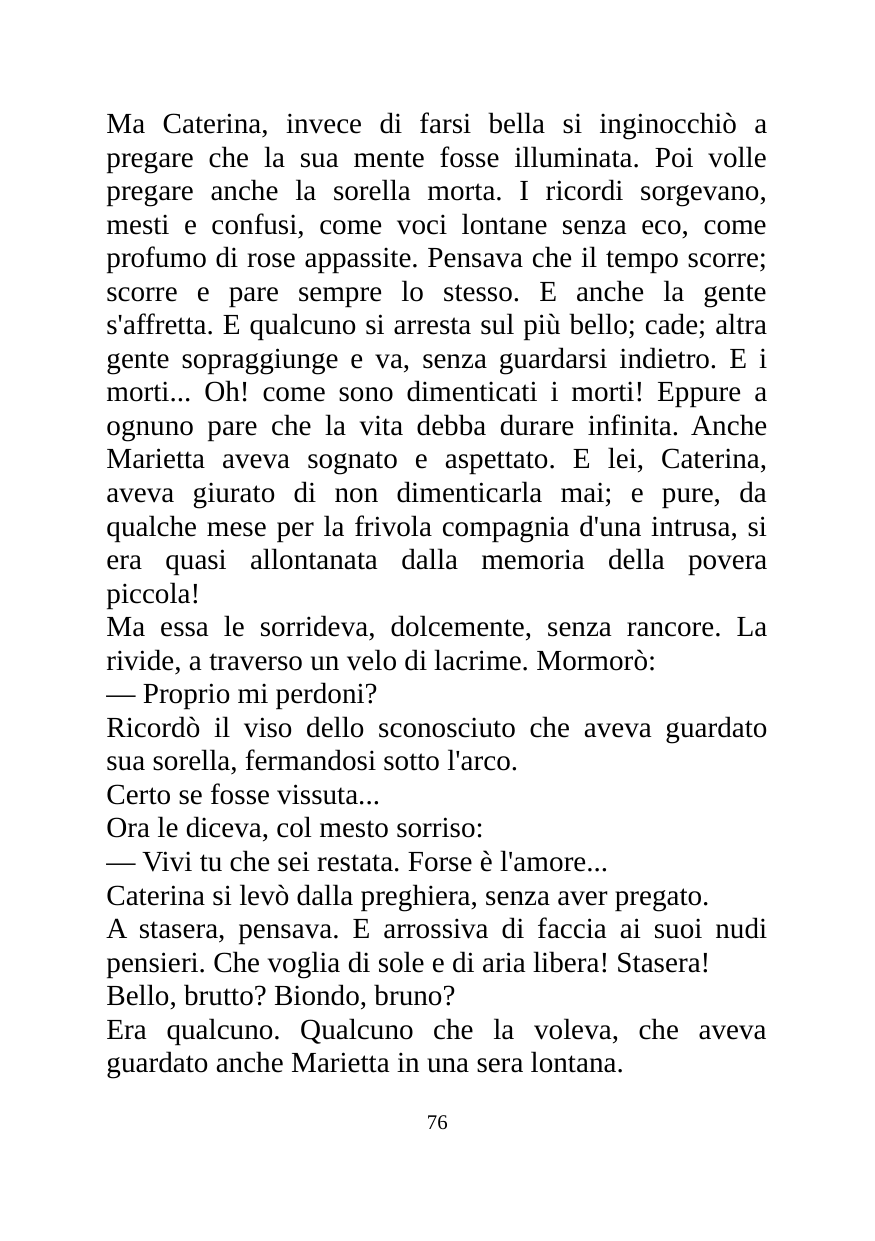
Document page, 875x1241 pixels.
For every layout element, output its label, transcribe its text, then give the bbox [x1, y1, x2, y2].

text — Vivi tu che sei restata. Forse è l'amore... [106, 844, 768, 878]
text A stasera, pensava. E arrossiva di faccia ai suoi nudi pensieri. Che voglia di sole e di aria libera! Stasera! [106, 911, 768, 978]
text Era qualcuno. Qualcuno che la voleva, che aveva guardato anche Marietta in una sera lontana. [106, 1012, 768, 1079]
text — Proprio mi perdoni? [106, 676, 768, 710]
text Certo se fosse vissuta... [106, 777, 768, 811]
text Ma Caterina, invece di farsi bella si inginocchiò a pregare che la sua mente fosse illuminata. Poi volle pregare anche la sorella morta. I ricordi sorgevano, mesti e confusi, come voci lontane senza eco, come profumo di rose appassite. Pensava che il tempo scorre; scorre e pare sempre lo stesso. E anche la gente s'affretta. E qualcuno si arresta sul più bello; cade; altra gente sopraggiunge e va, senza guardarsi indietro. E i morti... Oh! come sono dimenticati i morti! Eppure a ognuno pare che la vita debba durare infinita. Anche Marietta aveva sognato e aspettato. E lei, Caterina, aveva giurato di non dimenticarla mai; e pure, da qualche mese per la frivola compagnia d'una intrusa, si era quasi allontanata dalla memoria della povera piccola! [106, 106, 768, 609]
text Ora le diceva, col mesto sorriso: [106, 811, 768, 844]
text Caterina si levò dalla preghiera, senza aver pregato. [106, 878, 768, 911]
text Bello, brutto? Biondo, bruno? [106, 978, 768, 1012]
text Ma essa le sorrideva, dolcemente, senza rancore. La rivide, a traverso un velo di lacrime. Mormorò: [106, 609, 768, 676]
text Ricordò il viso dello sconosciuto che aveva guardato sua sorella, fermandosi sotto l'arco. [106, 710, 768, 777]
